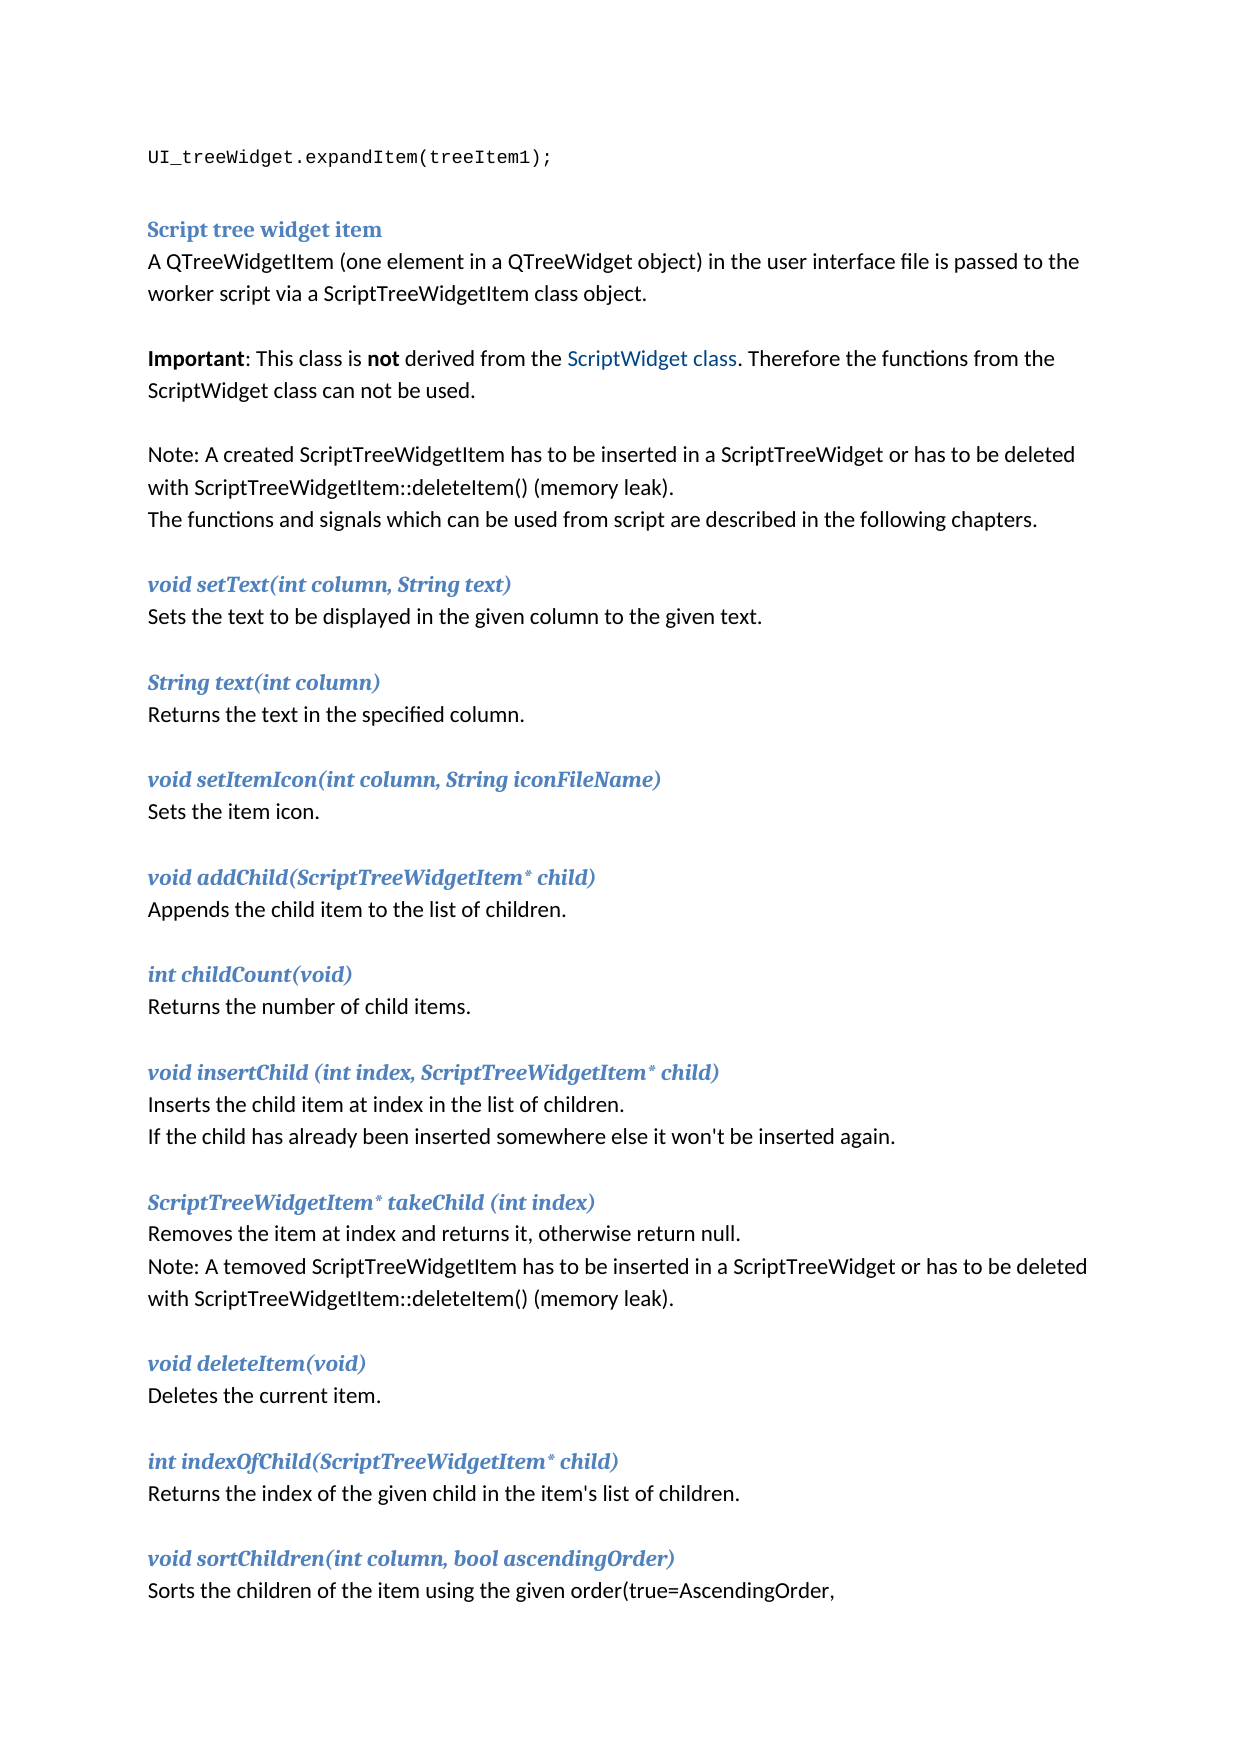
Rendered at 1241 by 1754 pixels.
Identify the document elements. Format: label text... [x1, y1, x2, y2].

text Sorts the children of the item using the given order(true=AscendingOrder, [148, 1576, 1093, 1604]
subtitle void addChild(ScriptTreeWidgetItem* child) [148, 865, 1093, 891]
subtitle void setText(int column, String text) [148, 572, 1093, 598]
text A QTreeWidgetItem (one element in a QTreeWidget object) in the user interface file is passed to the worker script via a ScriptTreeWidgetItem class object. [148, 247, 1093, 308]
text Sets the item icon. [148, 797, 1093, 825]
subtitle ScriptTreeWidgetItem* takeChild (int index) [148, 1189, 1093, 1216]
text UI_treeWidget.expandItem(treeItem1); [148, 148, 1093, 169]
text Sets the text to be displayed in the given column to the given text. [148, 602, 1093, 630]
text Returns the number of child items. [148, 992, 1093, 1020]
text Removes the item at index and returns it, otherwise return null. [148, 1219, 1093, 1248]
subtitle Script tree widget item [148, 217, 1093, 243]
subtitle void setItemIcon(int column, String iconFileName) [148, 767, 1093, 793]
text The functions and signals which can be used from script are described in the following chapters. [148, 505, 1093, 533]
text Note: A created ScriptTreeWidgetItem has to be inserted in a ScriptTreeWidget or has to be deleted with ScriptTreeWidgetItem::deleteItem() (memory leak). [148, 441, 1093, 501]
subtitle void deleteItem(void) [148, 1351, 1093, 1378]
subtitle String text(int column) [148, 670, 1093, 696]
text Appends the child item to the list of children. [148, 895, 1093, 923]
text Deletes the current item. [148, 1381, 1093, 1409]
subtitle int childCount(void) [148, 962, 1093, 988]
text If the child has already been inserted somewhere else it won't be inserted again. [148, 1122, 1093, 1150]
subtitle void insertChild (int index, ScriptTreeWidgetItem* child) [148, 1060, 1093, 1086]
text Note: A temoved ScriptTreeWidgetItem has to be inserted in a ScriptTreeWidget or has to be deleted with ScriptTreeWidgetItem::deleteItem() (memory leak). [148, 1252, 1093, 1312]
text Returns the text in the specified column. [148, 700, 1093, 728]
subtitle int indexOfChild(ScriptTreeWidgetItem* child) [148, 1449, 1093, 1475]
text Returns the index of the given child in the item's list of children. [148, 1479, 1093, 1507]
text Important: This class is not derived from the ScriptWidget class. Therefore the functions from the ScriptWidget class can not be used. [148, 344, 1093, 404]
text Inserts the child item at index in the list of children. [148, 1090, 1093, 1118]
subtitle void sortChildren(int column, bool ascendingOrder) [148, 1546, 1093, 1573]
